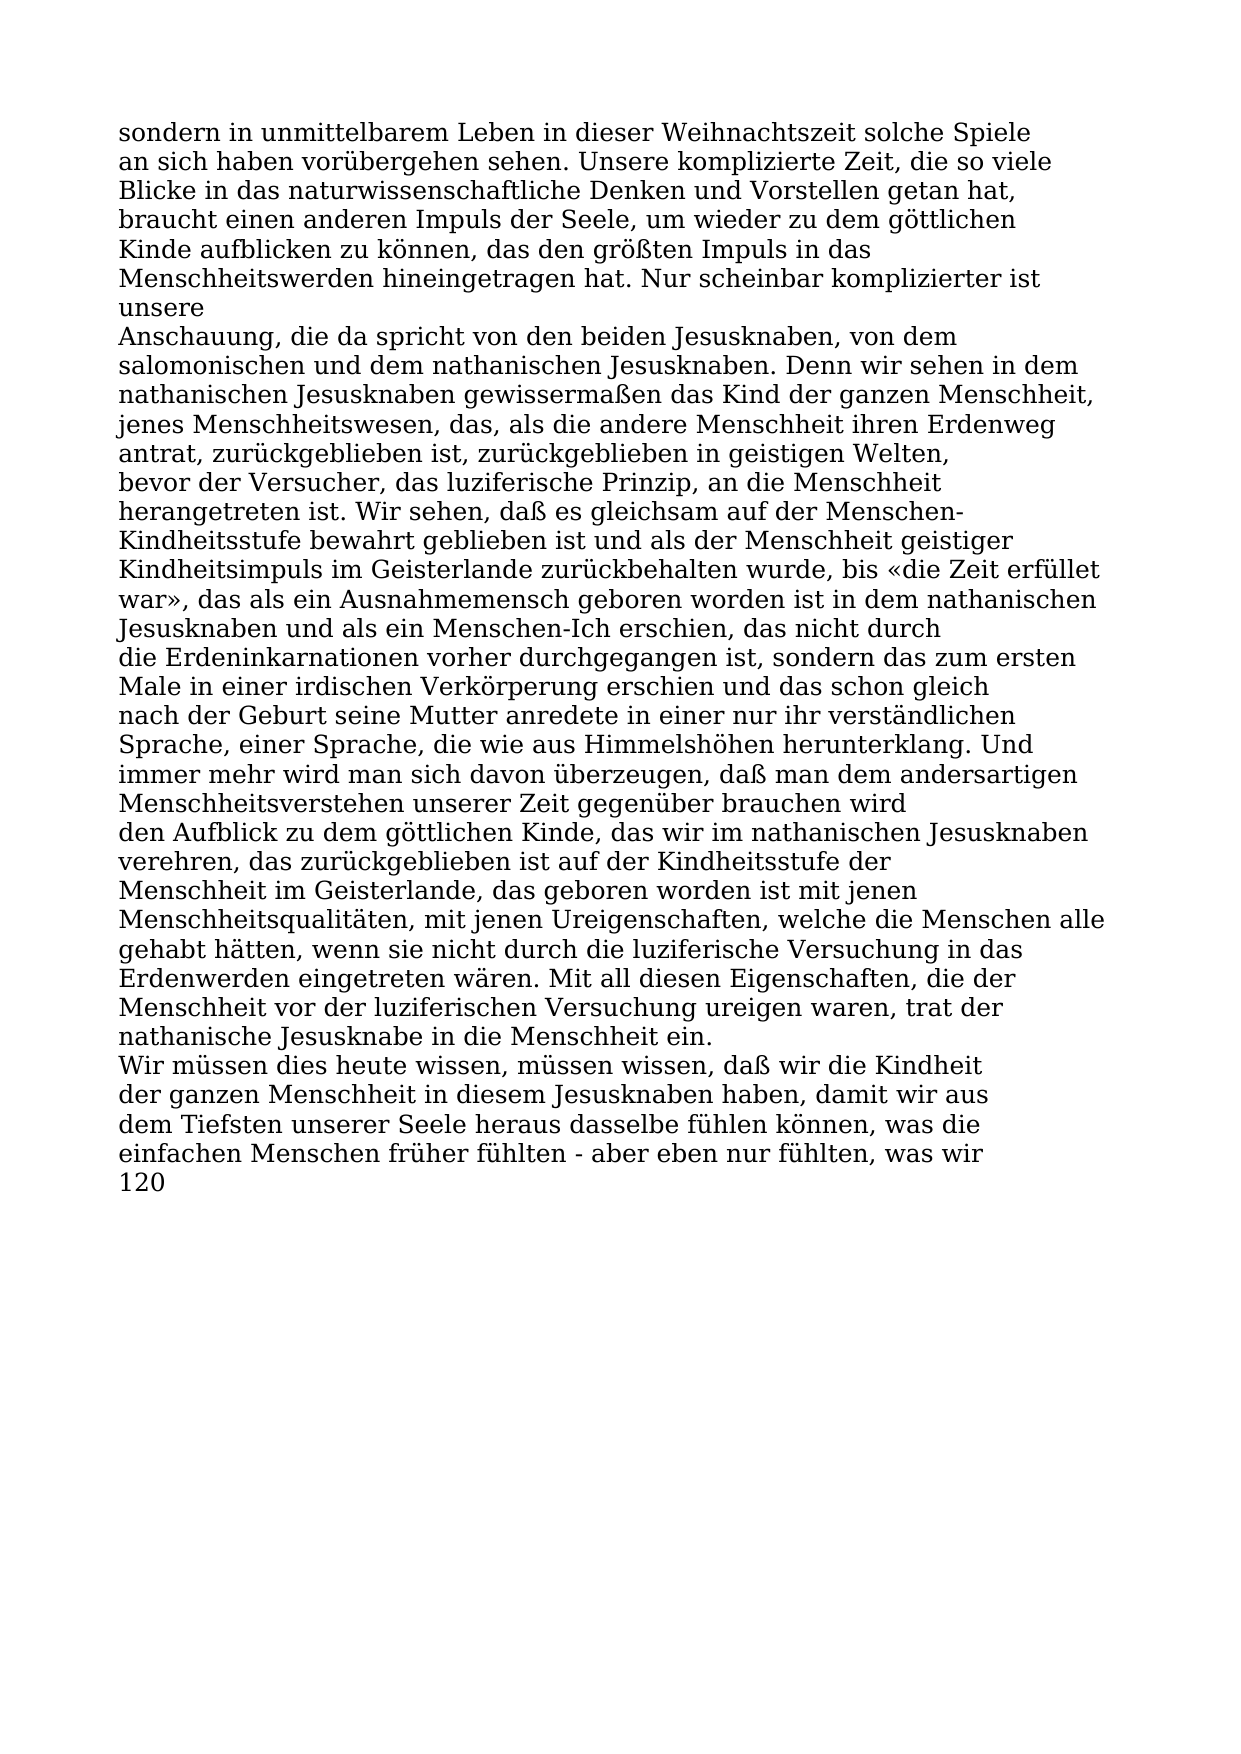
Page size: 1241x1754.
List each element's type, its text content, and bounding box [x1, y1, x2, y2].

text Erdenwerden eingetreten wären. Mit all diesen Eigenschaften, die der [118, 964, 1122, 993]
text bevor der Versucher, das luziferische Prinzip, an die Menschheit herangetreten ist. Wir sehen, daß es gleichsam auf der Menschen-Kindheitsstufe bewahrt geblieben ist und als der Menschheit geistiger Kindheitsimpuls im Geisterlande zurückbehalten wurde, bis «die Zeit erfüllet [118, 468, 1122, 585]
text 120 [118, 1168, 1122, 1197]
text die Erdeninkarnationen vorher durchgegangen ist, sondern das zum ersten Male in einer irdischen Verkörperung erschien und das schon gleich [118, 643, 1122, 701]
text Sprache, einer Sprache, die wie aus Himmelshöhen herunterklang. Und [118, 731, 1122, 760]
text war», das als ein Ausnahmemensch geboren worden ist in dem nathanischen Jesusknaben und als ein Menschen-Ich erschien, das nicht durch [118, 585, 1122, 643]
text den Aufblick zu dem göttlichen Kinde, das wir im nathanischen Jesusknaben verehren, das zurückgeblieben ist auf der Kindheitsstufe der [118, 818, 1122, 876]
text Menschheit vor der luziferischen Versuchung ureigen waren, trat der [118, 993, 1122, 1022]
text Blicke in das naturwissenschaftliche Denken und Vorstellen getan hat, [118, 176, 1122, 206]
text dem Tiefsten unserer Seele heraus dasselbe fühlen können, was die [118, 1110, 1122, 1139]
text Wir müssen dies heute wissen, müssen wissen, daß wir die Kindheit [118, 1051, 1122, 1081]
text der ganzen Menschheit in diesem Jesusknaben haben, damit wir aus [118, 1081, 1122, 1110]
text nach der Geburt seine Mutter anredete in einer nur ihr verständlichen [118, 701, 1122, 731]
text Kinde aufblicken zu können, das den größten Impuls in das Menschheitswerden hineingetragen hat. Nur scheinbar komplizierter ist unsere [118, 235, 1122, 322]
text einfachen Menschen früher fühlten - aber eben nur fühlten, was wir [118, 1139, 1122, 1168]
text immer mehr wird man sich davon überzeugen, daß man dem andersartigen Menschheitsverstehen unserer Zeit gegenüber brauchen wird [118, 760, 1122, 818]
text gehabt hätten, wenn sie nicht durch die luziferische Versuchung in das [118, 935, 1122, 964]
text nathanischen Jesusknaben gewissermaßen das Kind der ganzen Menschheit, jenes Menschheitswesen, das, als die andere Menschheit ihren Erdenweg antrat, zurückgeblieben ist, zurückgeblieben in geistigen Welten, [118, 381, 1122, 468]
text braucht einen anderen Impuls der Seele, um wieder zu dem göttlichen [118, 206, 1122, 235]
text Anschauung, die da spricht von den beiden Jesusknaben, von dem salomonischen und dem nathanischen Jesusknaben. Denn wir sehen in dem [118, 322, 1122, 381]
text nathanische Jesusknabe in die Menschheit ein. [118, 1022, 1122, 1051]
text Menschheit im Geisterlande, das geboren worden ist mit jenen Menschheitsqualitäten, mit jenen Ureigenschaften, welche die Menschen alle [118, 876, 1122, 935]
text an sich haben vorübergehen sehen. Unsere komplizierte Zeit, die so viele [118, 147, 1122, 176]
text sondern in unmittelbarem Leben in dieser Weihnachtszeit solche Spiele [118, 118, 1122, 147]
